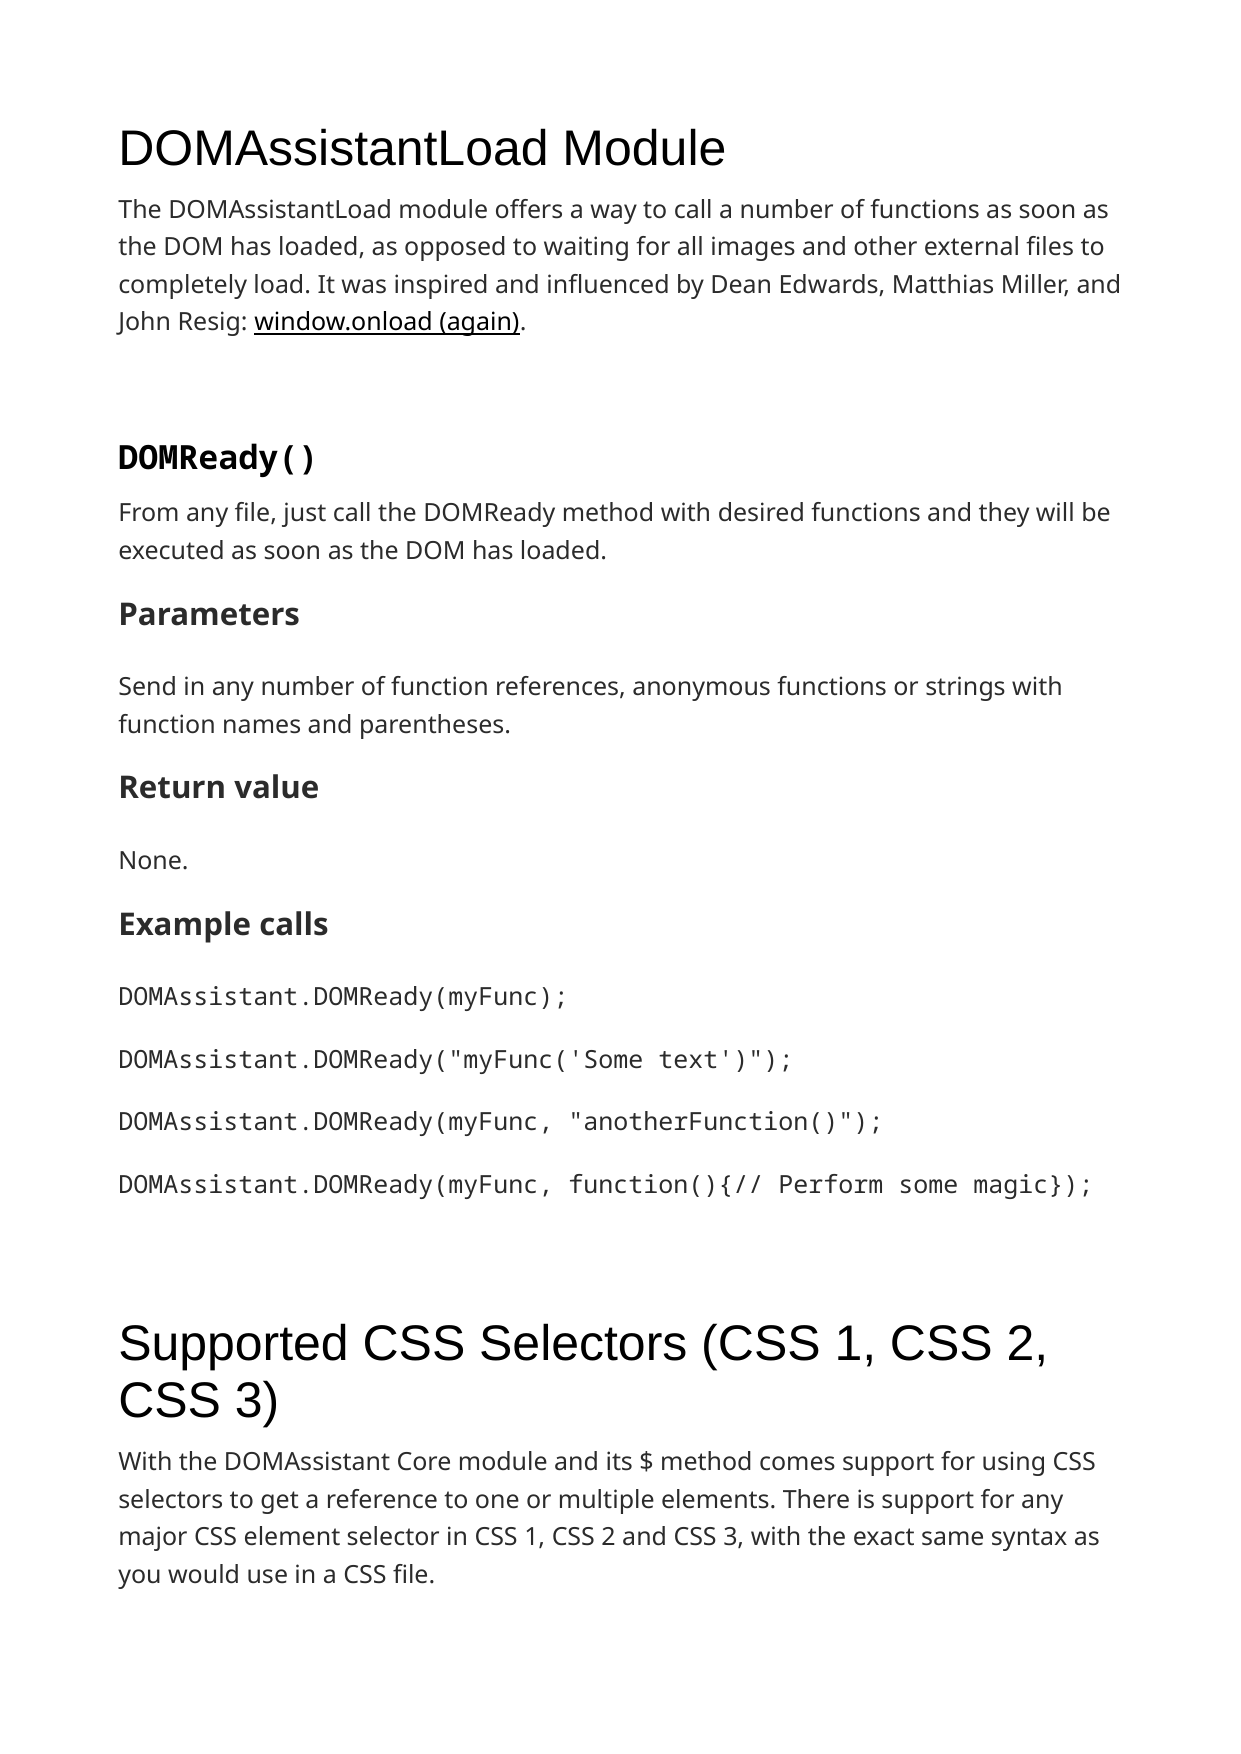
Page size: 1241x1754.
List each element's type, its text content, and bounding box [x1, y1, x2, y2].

text DOMAssistant.DOMReady(myFunc); [118, 976, 1122, 1013]
text Return value [118, 765, 1122, 808]
text Example calls [118, 902, 1122, 944]
text DOMAssistant.DOMReady(myFunc, "anotherFunction()"); [118, 1101, 1122, 1138]
text With the DOMAssistant Core module and its $ method comes support for using CSS selectors to get a reference to one or multiple elements. There is support for any major CSS element selector in CSS 1, CSS 2 and CSS 3, with the exact same syntax as you would use in a CSS file. [118, 1441, 1122, 1591]
text DOMAssistant.DOMReady("myFunc('Some text')"); [118, 1038, 1122, 1076]
subtitle DOMReady() [118, 388, 1122, 479]
subtitle DOMAssistantLoad Module [118, 118, 1122, 176]
text None. [118, 839, 1122, 877]
text The DOMAssistantLoad module offers a way to call a number of functions as soon as the DOM has loaded, as opposed to waiting for all images and other external files to completely load. It was inspired and influenced by Dean Edwards, Matthias Miller, and John Resig: window.onload (again). [118, 188, 1122, 338]
text From any file, just call the DOMReady method with desired functions and they will be executed as soon as the DOM has loaded. [118, 491, 1122, 566]
text Parameters [118, 591, 1122, 634]
text Send in any number of function references, anonymous functions or strings with function names and parentheses. [118, 665, 1122, 740]
text DOMAssistant.DOMReady(myFunc, function(){ // Perform some magic }); [118, 1163, 1122, 1201]
subtitle Supported CSS Selectors (CSS 1, CSS 2, CSS 3) [118, 1313, 1122, 1428]
